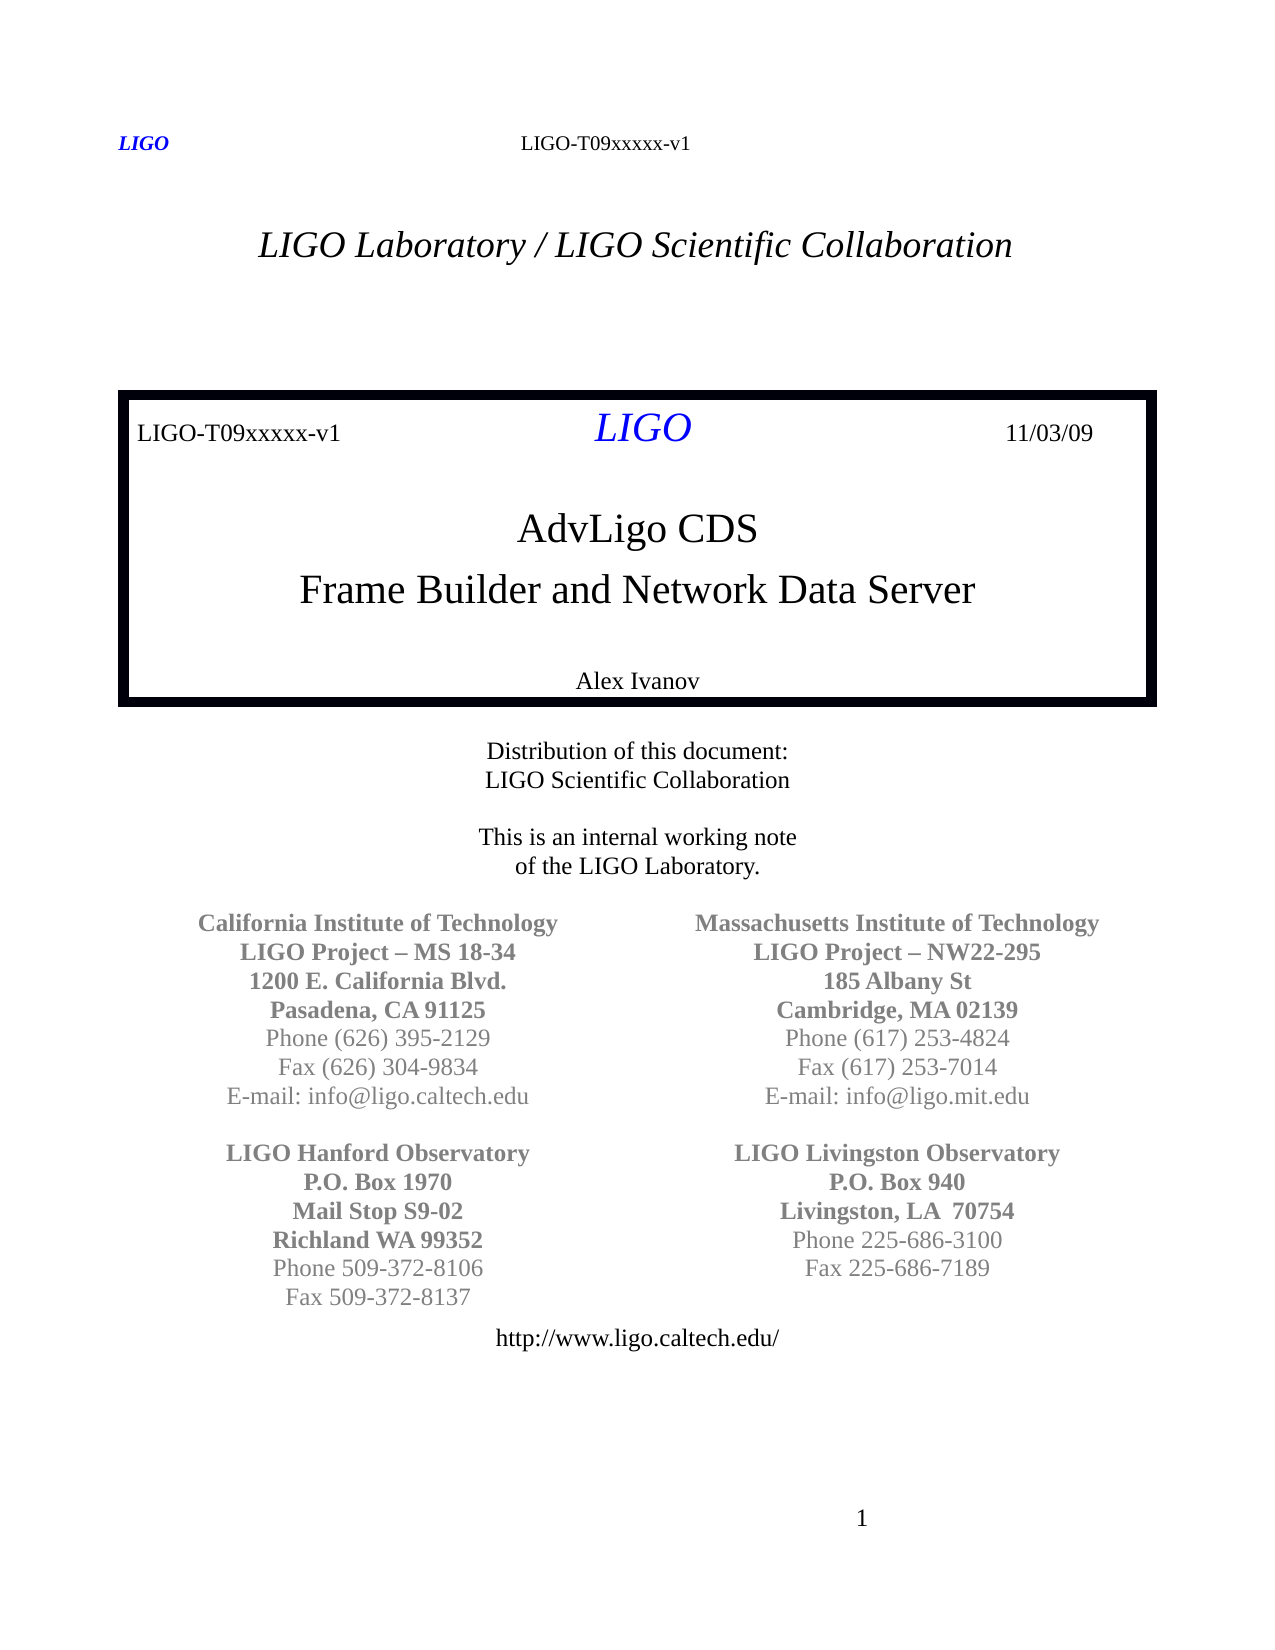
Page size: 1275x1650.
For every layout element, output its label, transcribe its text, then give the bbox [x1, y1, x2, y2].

table_header California Institute of Technology LIGO Project – MS 18-34 1200 E. California Blvd. Pasadena, CA 91125 Phone (626) 395-2129 Fax (626) 304-9834 E-mail: info@ligo.caltech.edu [118, 909, 637, 1110]
table_cell LIGO Livingston Observatory P.O. Box 940 Livingston, LA 70754 Phone 225-686-3100 Fax 225-686-7189 [638, 1110, 1157, 1311]
text http://www.ligo.caltech.edu/ [118, 1323, 1157, 1352]
text Distribution of this document: [118, 736, 1157, 765]
table_header Massachusetts Institute of Technology LIGO Project – NW22-295 185 Albany St Cambridge, MA 02139 Phone (617) 253-4824 Fax (617) 253-7014 E-mail: info@ligo.mit.edu [638, 909, 1157, 1110]
text Frame Builder and Network Data Server [129, 552, 1146, 612]
table_cell LIGO Hanford Observatory P.O. Box 1970 Mail Stop S9-02 Richland WA 99352 Phone 509-372-8106 Fax 509-372-8137 [118, 1110, 637, 1311]
text LIGO Scientific Collaboration [118, 765, 1157, 793]
text Alex Ivanov [129, 653, 1146, 697]
text This is an internal working note [118, 822, 1157, 851]
text AdvLigo CDS [129, 491, 1146, 552]
text LIGO-T09xxxxx-v1 LIGO 11/03/09 [129, 400, 1146, 450]
text of the LIGO Laboratory. [118, 851, 1157, 880]
text LIGO Laboratory / LIGO Scientific Collaboration [118, 223, 1157, 266]
